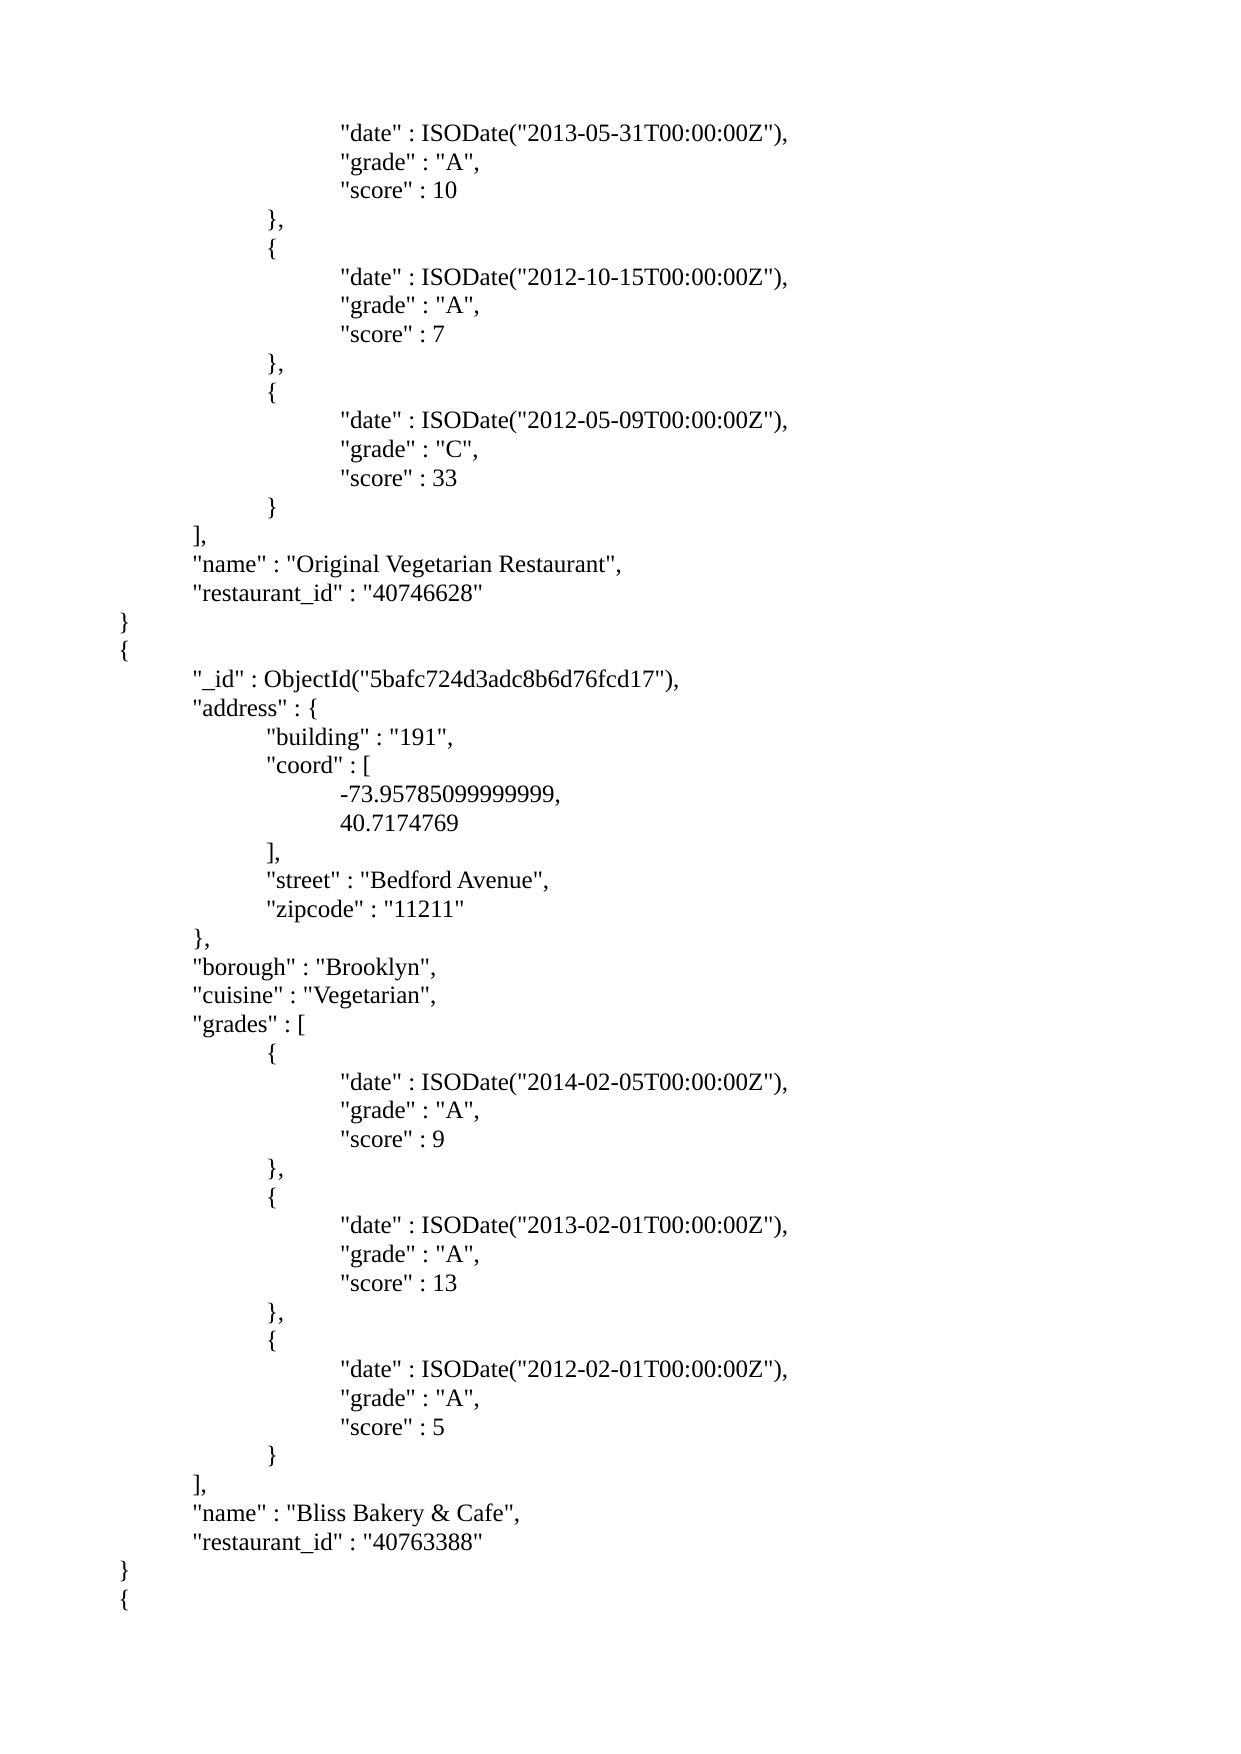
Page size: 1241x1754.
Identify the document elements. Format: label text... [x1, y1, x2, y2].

text "date" : ISODate("2012-02-01T00:00:00Z"), [118, 1354, 1122, 1383]
text "grade" : "A", [118, 147, 1122, 176]
text "cuisine" : "Vegetarian", [118, 981, 1122, 1009]
text { [118, 1038, 1122, 1067]
text { [118, 1326, 1122, 1354]
text "grade" : "C", [118, 434, 1122, 463]
text } [118, 1441, 1122, 1469]
text "coord" : [ [118, 751, 1122, 779]
text { [118, 1182, 1122, 1211]
text "score" : 10 [118, 176, 1122, 204]
text "restaurant_id" : "40746628" [118, 578, 1122, 607]
text { [118, 377, 1122, 406]
text "grade" : "A", [118, 1383, 1122, 1412]
text "date" : ISODate("2014-02-05T00:00:00Z"), [118, 1067, 1122, 1096]
text "date" : ISODate("2012-10-15T00:00:00Z"), [118, 262, 1122, 291]
text }, [118, 1297, 1122, 1326]
text 40.7174769 [118, 808, 1122, 837]
text "grade" : "A", [118, 291, 1122, 319]
text "date" : ISODate("2012-05-09T00:00:00Z"), [118, 406, 1122, 434]
text "grade" : "A", [118, 1239, 1122, 1268]
text "restaurant_id" : "40763388" [118, 1527, 1122, 1556]
text { [118, 636, 1122, 664]
text }, [118, 204, 1122, 233]
text { [118, 233, 1122, 262]
text }, [118, 1153, 1122, 1182]
text }, [118, 923, 1122, 952]
text "grade" : "A", [118, 1096, 1122, 1124]
text "address" : { [118, 693, 1122, 722]
text "date" : ISODate("2013-02-01T00:00:00Z"), [118, 1211, 1122, 1239]
text "grades" : [ [118, 1009, 1122, 1038]
text ], [118, 521, 1122, 549]
text "name" : "Bliss Bakery & Cafe", [118, 1498, 1122, 1527]
text "score" : 33 [118, 463, 1122, 492]
text "date" : ISODate("2013-05-31T00:00:00Z"), [118, 118, 1122, 147]
text "score" : 13 [118, 1268, 1122, 1297]
text "building" : "191", [118, 722, 1122, 751]
text "name" : "Original Vegetarian Restaurant", [118, 549, 1122, 578]
text "score" : 5 [118, 1412, 1122, 1441]
text "_id" : ObjectId("5bafc724d3adc8b6d76fcd17"), [118, 664, 1122, 693]
text ], [118, 837, 1122, 866]
text "score" : 7 [118, 319, 1122, 348]
text "street" : "Bedford Avenue", [118, 866, 1122, 894]
text ], [118, 1469, 1122, 1498]
text "borough" : "Brooklyn", [118, 952, 1122, 981]
text } [118, 607, 1122, 636]
text "score" : 9 [118, 1124, 1122, 1153]
text } [118, 492, 1122, 521]
text { [118, 1584, 1122, 1613]
text "zipcode" : "11211" [118, 894, 1122, 923]
text -73.95785099999999, [118, 779, 1122, 808]
text } [118, 1556, 1122, 1584]
text }, [118, 348, 1122, 377]
